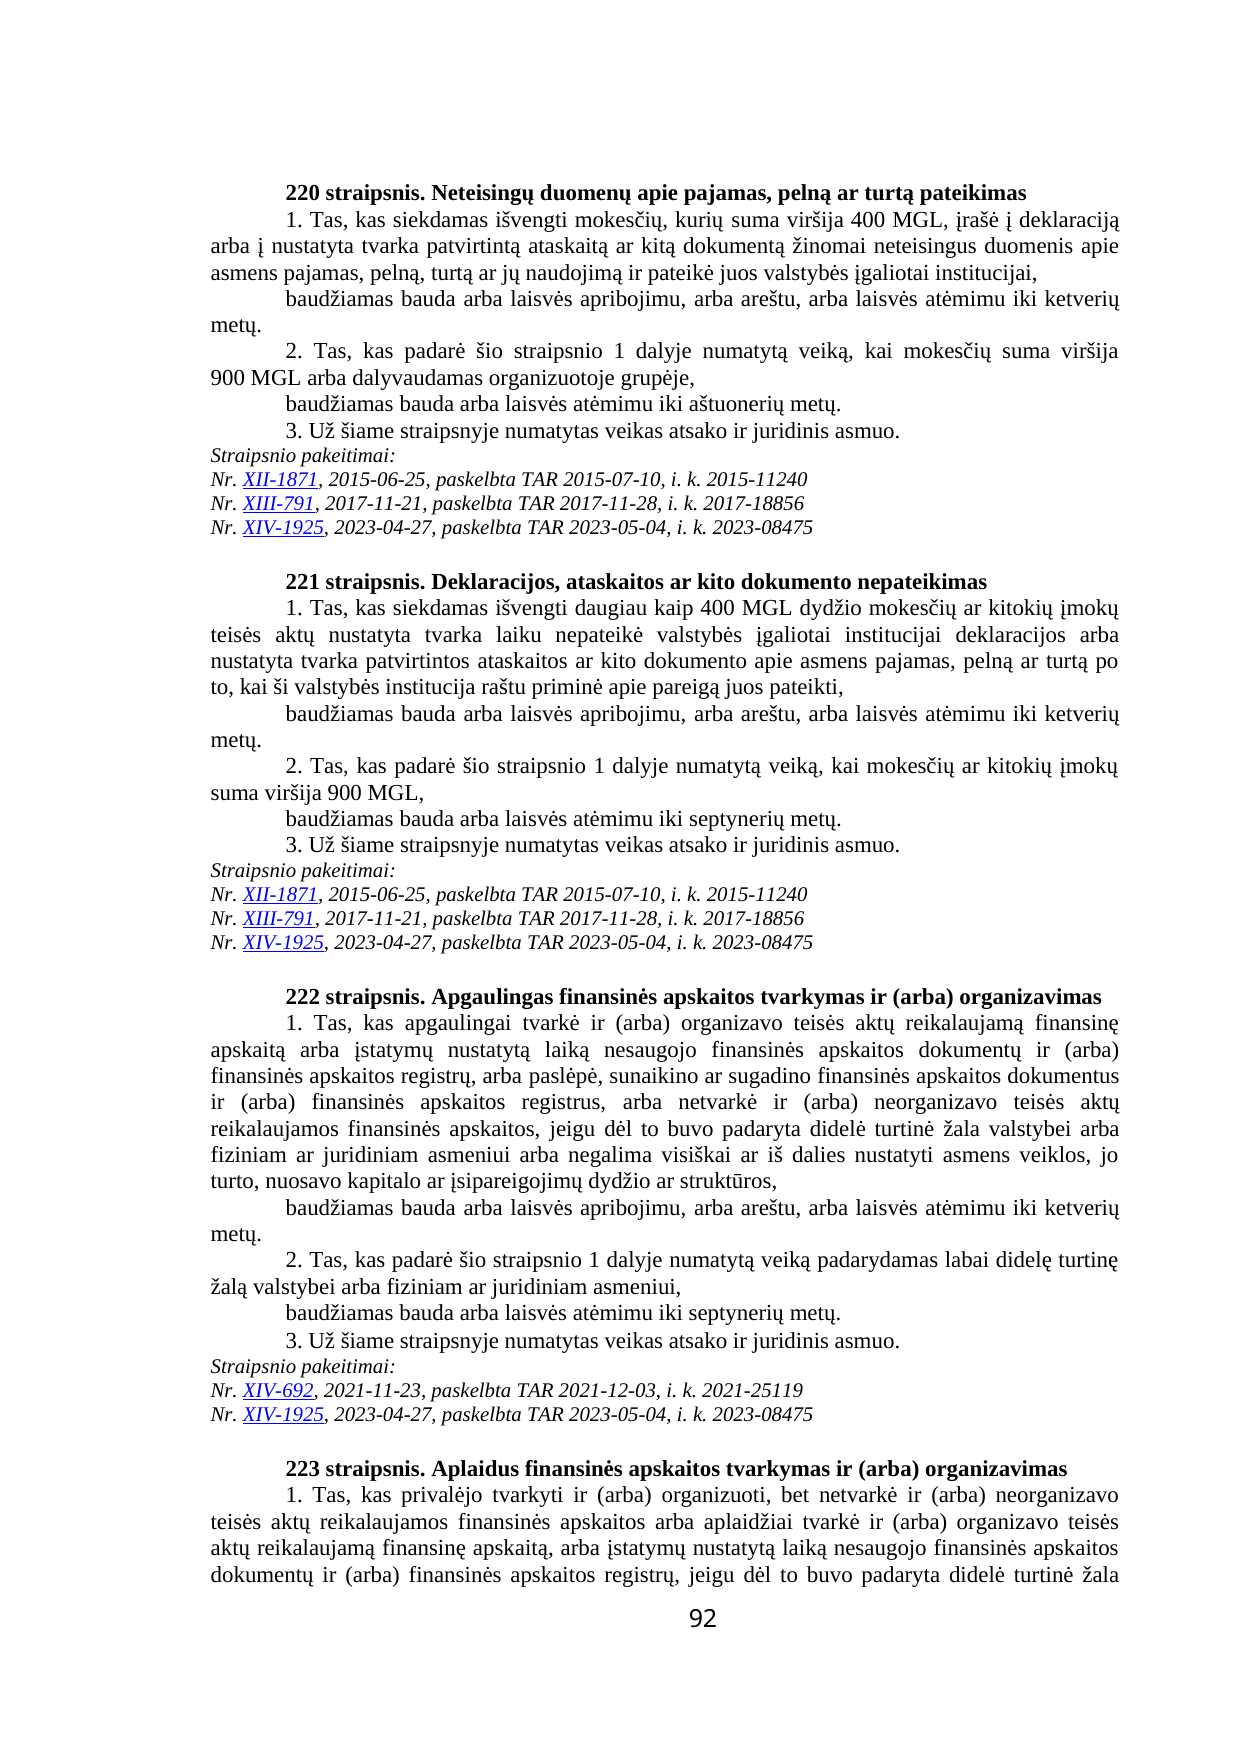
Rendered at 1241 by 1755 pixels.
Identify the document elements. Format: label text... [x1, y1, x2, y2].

text 2. Tas, kas padarė šio straipsnio 1 dalyje numatytą veiką padarydamas labai didelę turtinę žalą valstybei arba fiziniam ar juridiniam asmeniui, [210, 1246, 1120, 1299]
text baudžiamas bauda arba laisvės apribojimu, arba areštu, arba laisvės atėmimu iki ketverių metų. [210, 700, 1120, 752]
text Straipsnio pakeitimai: [210, 1354, 1120, 1378]
text baudžiamas bauda arba laisvės apribojimu, arba areštu, arba laisvės atėmimu iki ketverių metų. [210, 285, 1120, 338]
text Nr. XIII-791, 2017-11-21, paskelbta TAR 2017-11-28, i. k. 2017-18856 [210, 906, 1120, 930]
text Nr. XII-1871, 2015-06-25, paskelbta TAR 2015-07-10, i. k. 2015-11240 [210, 882, 1120, 906]
text Straipsnio pakeitimai: [210, 443, 1120, 467]
text baudžiamas bauda arba laisvės atėmimu iki septynerių metų. [210, 805, 1120, 832]
text 1. Tas, kas apgaulingai tvarkė ir (arba) organizavo teisės aktų reikalaujamą finansinę apskaitą arba įstatymų nustatytą laiką nesaugojo finansinės apskaitos dokumentų ir (arba) finansinės apskaitos registrų, arba paslėpė, sunaikino ar sugadino finansinės apskaitos dokumentus ir (arba) finansinės apskaitos registrus, arba netvarkė ir (arba) neorganizavo teisės aktų reikalaujamos finansinės apskaitos, jeigu dėl to buvo padaryta didelė turtinė žala valstybei arba fiziniam ar juridiniam asmeniui arba negalima visiškai ar iš dalies nustatyti asmens veiklos, jo turto, nuosavo kapitalo ar įsipareigojimų dydžio ar struktūros, [210, 1009, 1120, 1194]
text 221 straipsnis. Deklaracijos, ataskaitos ar kito dokumento nepateikimas [210, 568, 1120, 594]
text 222 straipsnis. Apgaulingas finansinės apskaitos tvarkymas ir (arba) organizavimas [210, 983, 1120, 1009]
text baudžiamas bauda arba laisvės apribojimu, arba areštu, arba laisvės atėmimu iki ketverių metų. [210, 1194, 1120, 1246]
text 1. Tas, kas siekdamas išvengti mokesčių, kurių suma viršija 400 MGL, įrašė į deklaraciją arba į nustatyta tvarka patvirtintą ataskaitą ar kitą dokumentą žinomai neteisingus duomenis apie asmens pajamas, pelną, turtą ar jų naudojimą ir pateikė juos valstybės įgaliotai institucijai, [210, 206, 1120, 285]
text 3. Už šiame straipsnyje numatytas veikas atsako ir juridinis asmuo. [210, 832, 1120, 858]
text 2. Tas, kas padarė šio straipsnio 1 dalyje numatytą veiką, kai mokesčių ar kitokių įmokų suma viršija 900 MGL, [210, 752, 1120, 805]
text 3. Už šiame straipsnyje numatytas veikas atsako ir juridinis asmuo. [210, 417, 1120, 443]
text 3. Už šiame straipsnyje numatytas veikas atsako ir juridinis asmuo. [210, 1326, 1120, 1354]
text baudžiamas bauda arba laisvės atėmimu iki septynerių metų. [210, 1299, 1120, 1326]
text Nr. XII-1871, 2015-06-25, paskelbta TAR 2015-07-10, i. k. 2015-11240 [210, 467, 1120, 491]
text Straipsnio pakeitimai: [210, 858, 1120, 882]
text Nr. XIV-1925, 2023-04-27, paskelbta TAR 2023-05-04, i. k. 2023-08475 [210, 1402, 1120, 1426]
text baudžiamas bauda arba laisvės atėmimu iki aštuonerių metų. [210, 390, 1120, 417]
text 223 straipsnis. Aplaidus finansinės apskaitos tvarkymas ir (arba) organizavimas [210, 1455, 1120, 1482]
text Nr. XIII-791, 2017-11-21, paskelbta TAR 2017-11-28, i. k. 2017-18856 [210, 491, 1120, 515]
text Nr. XIV-692, 2021-11-23, paskelbta TAR 2021-12-03, i. k. 2021-25119 [210, 1378, 1120, 1402]
text Nr. XIV-1925, 2023-04-27, paskelbta TAR 2023-05-04, i. k. 2023-08475 [210, 930, 1120, 954]
text 1. Tas, kas siekdamas išvengti daugiau kaip 400 MGL dydžio mokesčių ar kitokių įmokų teisės aktų nustatyta tvarka laiku nepateikė valstybės įgaliotai institucijai deklaracijos arba nustatyta tvarka patvirtintos ataskaitos ar kito dokumento apie asmens pajamas, pelną ar turtą po to, kai ši valstybės institucija raštu priminė apie pareigą juos pateikti, [210, 594, 1120, 700]
text 220 straipsnis. Neteisingų duomenų apie pajamas, pelną ar turtą pateikimas [210, 179, 1120, 206]
text 1. Tas, kas privalėjo tvarkyti ir (arba) organizuoti, bet netvarkė ir (arba) neorganizavo teisės aktų reikalaujamos finansinės apskaitos arba aplaidžiai tvarkė ir (arba) organizavo teisės aktų reikalaujamą finansinę apskaitą, arba įstatymų nustatytą laiką nesaugojo finansinės apskaitos dokumentų ir (arba) finansinės apskaitos registrų, jeigu dėl to buvo padaryta didelė turtinė žala [210, 1482, 1120, 1587]
text 2. Tas, kas padarė šio straipsnio 1 dalyje numatytą veiką, kai mokesčių suma viršija 900 MGL arba dalyvaudamas organizuotoje grupėje, [210, 338, 1120, 390]
text Nr. XIV-1925, 2023-04-27, paskelbta TAR 2023-05-04, i. k. 2023-08475 [210, 515, 1120, 539]
